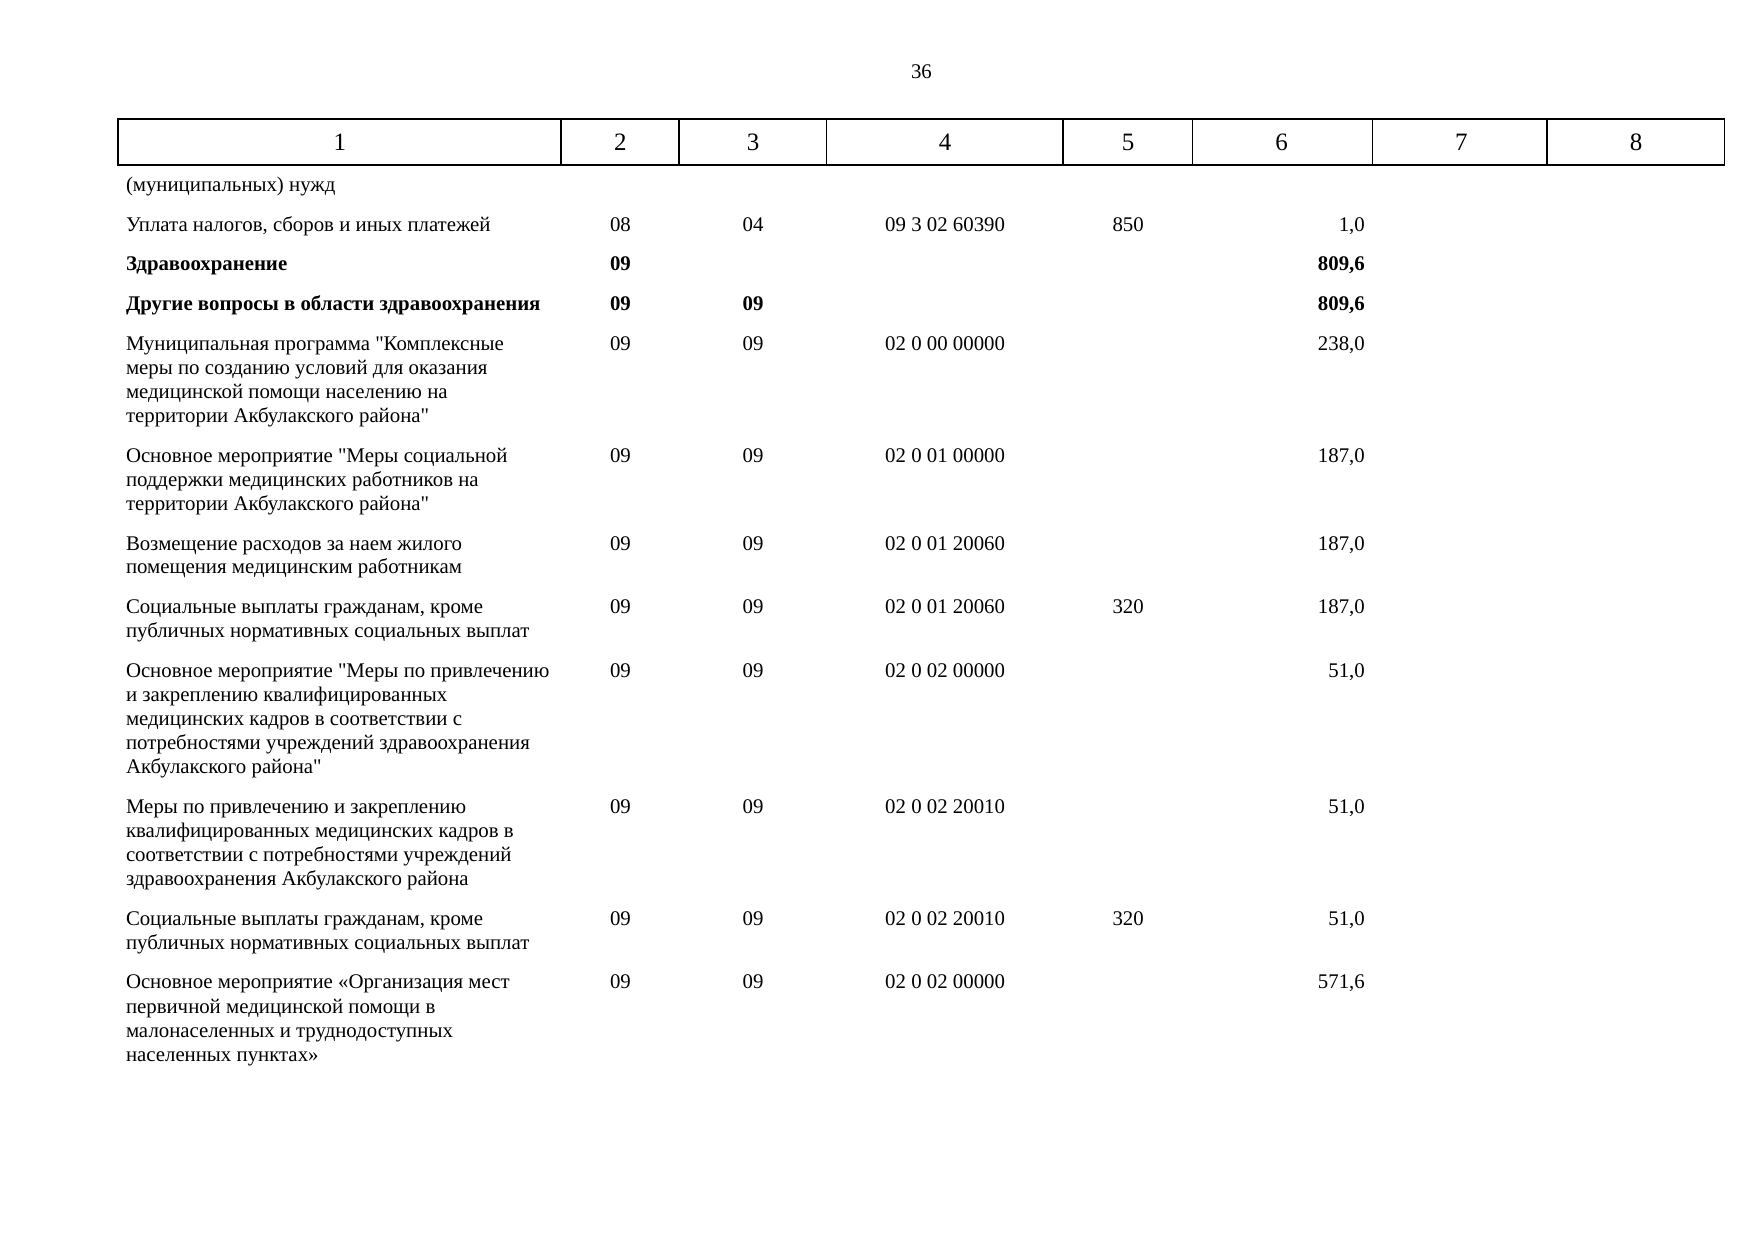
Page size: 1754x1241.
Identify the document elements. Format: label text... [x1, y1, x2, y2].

table_cell [827, 244, 1063, 283]
table_header 4 [835, 128, 1055, 156]
table_cell 51,0 [1193, 786, 1372, 898]
table_header [119, 120, 560, 164]
table_cell Социальные выплаты гражданам, кроме публичных нормативных социальных выплат [118, 586, 561, 650]
table_header [1548, 120, 1724, 164]
table_cell [1372, 166, 1547, 204]
table_header 5 [1071, 128, 1185, 156]
table_cell 51,0 [1193, 898, 1372, 962]
table_cell Возмещение расходов за наем жилого помещения медицинским работникам [118, 523, 561, 586]
table_cell [1372, 204, 1547, 243]
table_cell 08 [561, 204, 679, 243]
table_cell 850 [1063, 204, 1193, 243]
table_cell [1547, 523, 1724, 586]
table_cell 02 0 01 20060 [827, 586, 1063, 650]
table_cell [1372, 650, 1547, 786]
table_cell Основное мероприятие "Меры по привлечению и закреплению квалифицированных медицинских кадров в соответствии с потребностями учреждений здравоохранения Акбулакского района" [118, 650, 561, 786]
table_cell [1063, 166, 1193, 204]
table_header [1064, 120, 1192, 164]
table_cell 09 [679, 962, 827, 1073]
table_cell 09 [561, 786, 679, 898]
table_cell 09 [561, 323, 679, 435]
table_cell 571,6 [1193, 962, 1372, 1073]
table_cell [1063, 962, 1193, 1073]
table_cell 09 [561, 962, 679, 1073]
table_cell 238,0 [1193, 323, 1372, 435]
table_header [680, 120, 826, 164]
table_cell [1063, 244, 1193, 283]
table_cell Муниципальная программа "Комплексные меры по созданию условий для оказания медицинской помощи населению на территории Акбулакского района" [118, 323, 561, 435]
table_cell [1547, 586, 1724, 650]
table_cell [827, 166, 1063, 204]
table_cell [1547, 244, 1724, 283]
table_cell [1372, 435, 1547, 523]
table_header 1 [126, 128, 553, 156]
table_cell Основное мероприятие «Организация мест первичной медицинской помощи в малонаселенных и труднодоступных населенных пунктах» [118, 962, 561, 1073]
table_header [1373, 120, 1546, 164]
table_cell 09 [679, 586, 827, 650]
table_header 6 [1201, 128, 1362, 156]
table_cell 02 0 01 20060 [827, 523, 1063, 586]
table_cell [1372, 898, 1547, 962]
table_cell 09 [679, 283, 827, 323]
table_cell [1547, 786, 1724, 898]
table_cell 09 [679, 786, 827, 898]
table_cell [1372, 586, 1547, 650]
table_cell 04 [679, 204, 827, 243]
table_cell 02 0 02 00000 [827, 650, 1063, 786]
table_cell 02 0 02 00000 [827, 962, 1063, 1073]
table_cell 09 [561, 523, 679, 586]
table_cell [1063, 435, 1193, 523]
table_cell Уплата налогов, сборов и иных платежей [118, 204, 561, 243]
table_cell 02 0 02 20010 [827, 898, 1063, 962]
table_cell 09 [679, 323, 827, 435]
table_cell [1063, 786, 1193, 898]
table_cell [679, 244, 827, 283]
table_cell [1547, 962, 1724, 1073]
table_cell [1063, 650, 1193, 786]
table_cell [1547, 323, 1724, 435]
table_cell 02 0 02 20010 [827, 786, 1063, 898]
table_cell 02 0 01 00000 [827, 435, 1063, 523]
table_cell Здравоохранение [118, 244, 561, 283]
table_cell [1547, 650, 1724, 786]
table_cell [1063, 323, 1193, 435]
table_cell [1372, 323, 1547, 435]
table_cell 320 [1063, 898, 1193, 962]
table_cell [1193, 166, 1372, 204]
table_cell Другие вопросы в области здравоохранения [118, 283, 561, 323]
table_header [827, 120, 1062, 164]
table_cell 09 [561, 650, 679, 786]
table_cell [1372, 283, 1547, 323]
table_cell [1372, 786, 1547, 898]
table_cell [1547, 898, 1724, 962]
table_cell [1547, 283, 1724, 323]
table_cell 09 [561, 435, 679, 523]
table_cell 09 3 02 60390 [827, 204, 1063, 243]
table_cell 09 [561, 283, 679, 323]
table_cell [1547, 435, 1724, 523]
table_cell 187,0 [1193, 586, 1372, 650]
table_cell 187,0 [1193, 435, 1372, 523]
table_cell (муниципальных) нужд [118, 166, 561, 204]
table_header [562, 120, 678, 164]
table_cell [1063, 523, 1193, 586]
table_header [1193, 120, 1372, 164]
table_cell 09 [679, 650, 827, 786]
table_cell 09 [561, 898, 679, 962]
table_cell [1372, 523, 1547, 586]
table_cell 09 [561, 586, 679, 650]
table_cell [1372, 244, 1547, 283]
table_cell [561, 166, 679, 204]
table_cell Социальные выплаты гражданам, кроме публичных нормативных социальных выплат [118, 898, 561, 962]
table_cell 1,0 [1193, 204, 1372, 243]
table_header 8 [1555, 128, 1716, 156]
table_cell 09 [679, 898, 827, 962]
table_cell [1547, 166, 1724, 204]
table_cell [1372, 962, 1547, 1073]
table_cell 09 [679, 435, 827, 523]
table_cell [827, 283, 1063, 323]
table_cell [1063, 283, 1193, 323]
table_cell Меры по привлечению и закреплению квалифицированных медицинских кадров в соответствии с потребностями учреждений здравоохранения Акбулакского района [118, 786, 561, 898]
table_cell 09 [679, 523, 827, 586]
table_cell [679, 166, 827, 204]
table_cell [1547, 204, 1724, 243]
table_cell 809,6 [1193, 283, 1372, 323]
table_cell 51,0 [1193, 650, 1372, 786]
table_cell 09 [561, 244, 679, 283]
table_header 2 [569, 128, 671, 156]
table_cell Основное мероприятие "Меры социальной поддержки медицинских работников на территории Акбулакского района" [118, 435, 561, 523]
table_header 7 [1380, 128, 1542, 156]
table_cell 187,0 [1193, 523, 1372, 586]
table_cell 809,6 [1193, 244, 1372, 283]
table_cell 320 [1063, 586, 1193, 650]
table_header 3 [687, 128, 819, 156]
table_cell 02 0 00 00000 [827, 323, 1063, 435]
